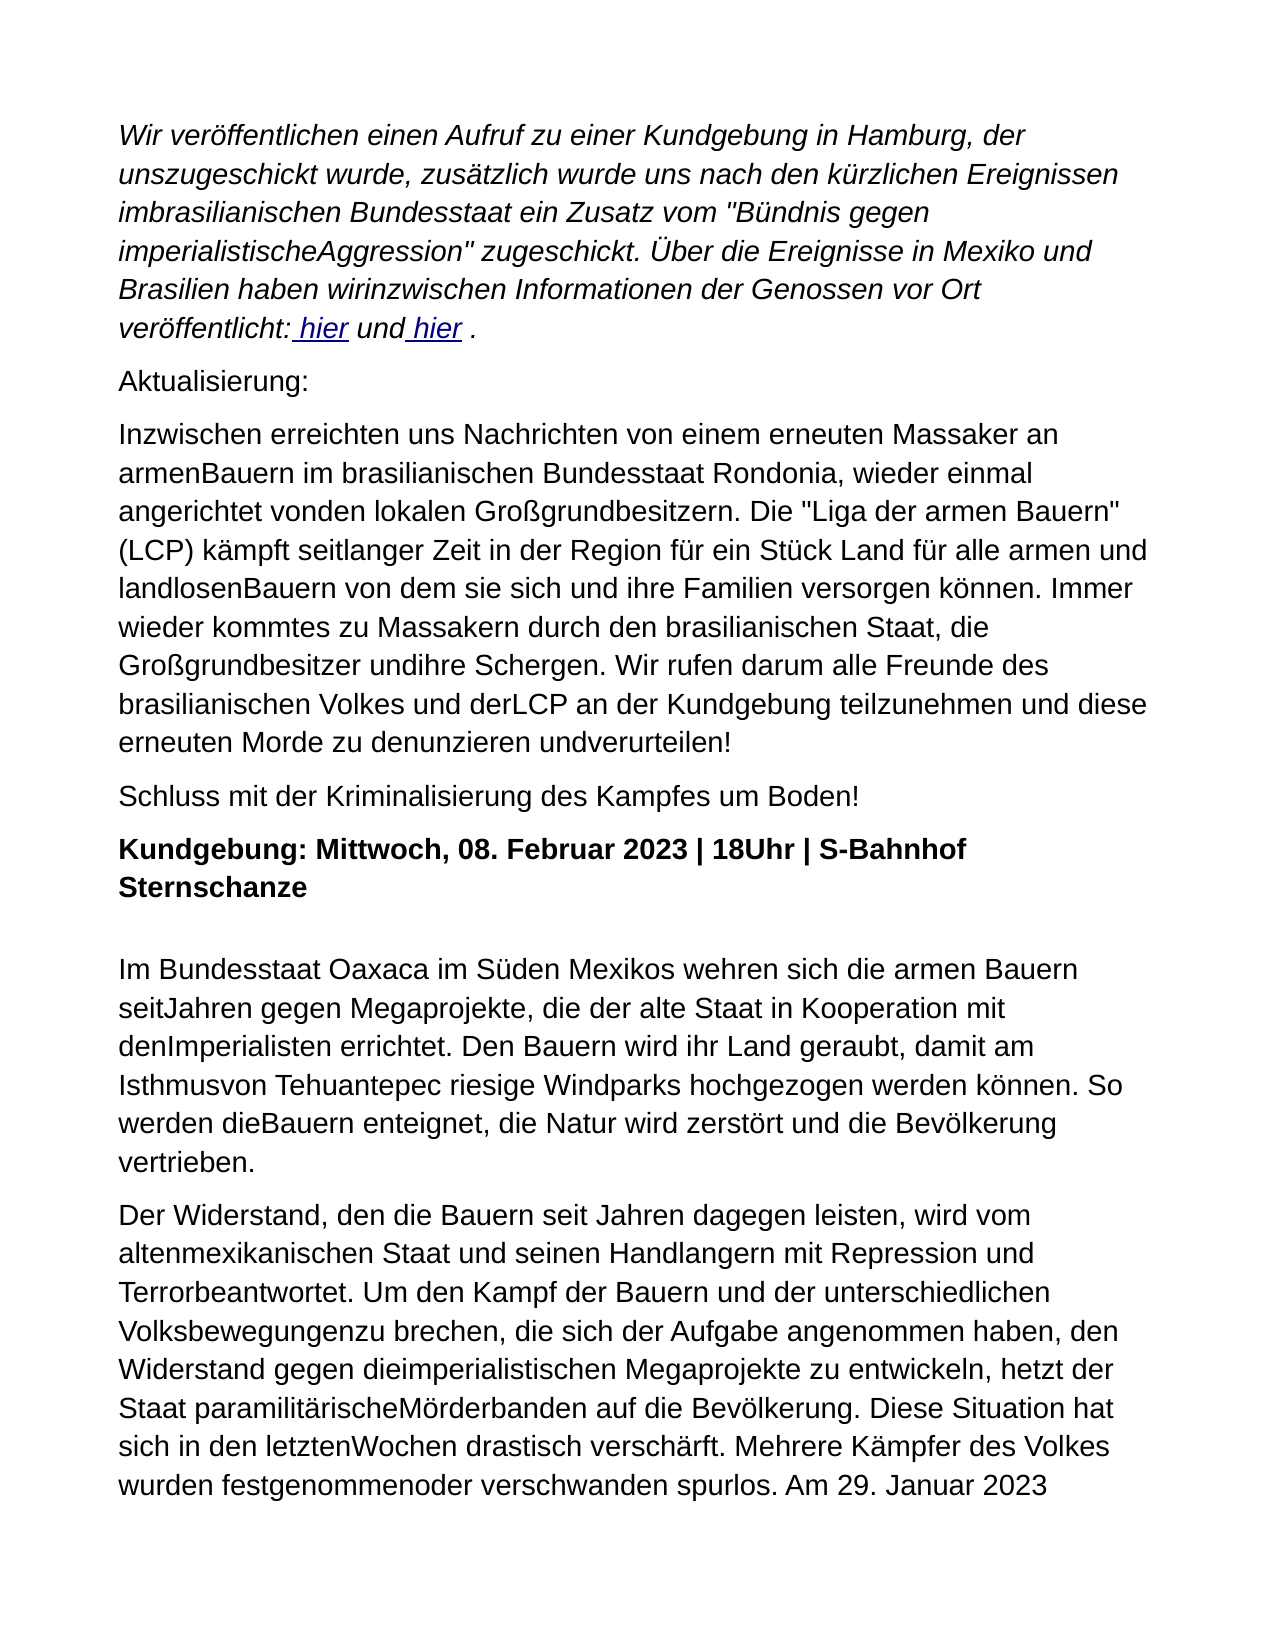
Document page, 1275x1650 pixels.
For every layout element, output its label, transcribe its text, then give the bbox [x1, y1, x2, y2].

text Schluss mit der Kriminalisierung des Kampfes um Boden! [118, 778, 1157, 812]
text Aktualisierung: [118, 364, 1157, 397]
text Im Bundesstaat Oaxaca im Süden Mexikos wehren sich die armen Bauern seitJahren gegen Megaprojekte, die der alte Staat in Kooperation mit denImperialisten errichtet. Den Bauern wird ihr Land geraubt, damit am Isthmusvon Tehuantepec riesige Windparks hochgezogen werden können. So werden dieBauern enteignet, die Natur wird zerstört und die Bevölkerung vertrieben. [118, 952, 1157, 1178]
text Inzwischen erreichten uns Nachrichten von einem erneuten Massaker an armenBauern im brasilianischen Bundesstaat Rondonia, wieder einmal angerichtet vonden lokalen Großgrundbesitzern. Die "Liga der armen Bauern" (LCP) kämpft seitlanger Zeit in der Region für ein Stück Land für alle armen und landlosenBauern von dem sie sich und ihre Familien versorgen können. Immer wieder kommtes zu Massakern durch den brasilianischen Staat, die Großgrundbesitzer undihre Schergen. Wir rufen darum alle Freunde des brasilianischen Volkes und derLCP an der Kundgebung teilzunehmen und diese erneuten Morde zu denunzieren undverurteilen! [118, 417, 1157, 759]
text Kundgebung: Mittwoch, 08. Februar 2023 | 18Uhr | S-Bahnhof Sternschanze [118, 832, 1157, 904]
text Der Widerstand, den die Bauern seit Jahren dagegen leisten, wird vom altenmexikanischen Staat und seinen Handlangern mit Repression und Terrorbeantwortet. Um den Kampf der Bauern und der unterschiedlichen Volksbewegungenzu brechen, die sich der Aufgabe angenommen haben, den Widerstand gegen dieimperialistischen Megaprojekte zu entwickeln, hetzt der Staat paramilitärischeMörderbanden auf die Bevölkerung. Diese Situation hat sich in den letztenWochen drastisch verschärft. Mehrere Kämpfer des Volkes wurden festgenommenoder verschwanden spurlos. Am 29. Januar 2023 [118, 1198, 1157, 1501]
text Wir veröffentlichen einen Aufruf zu einer Kundgebung in Hamburg, der unszugeschickt wurde, zusätzlich wurde uns nach den kürzlichen Ereignissen imbrasilianischen Bundesstaat ein Zusatz vom "Bündnis gegen imperialistischeAggression" zugeschickt. Über die Ereignisse in Mexiko und Brasilien haben wirinzwischen Informationen der Genossen vor Ort veröffentlicht: hier und hier . [118, 118, 1157, 344]
